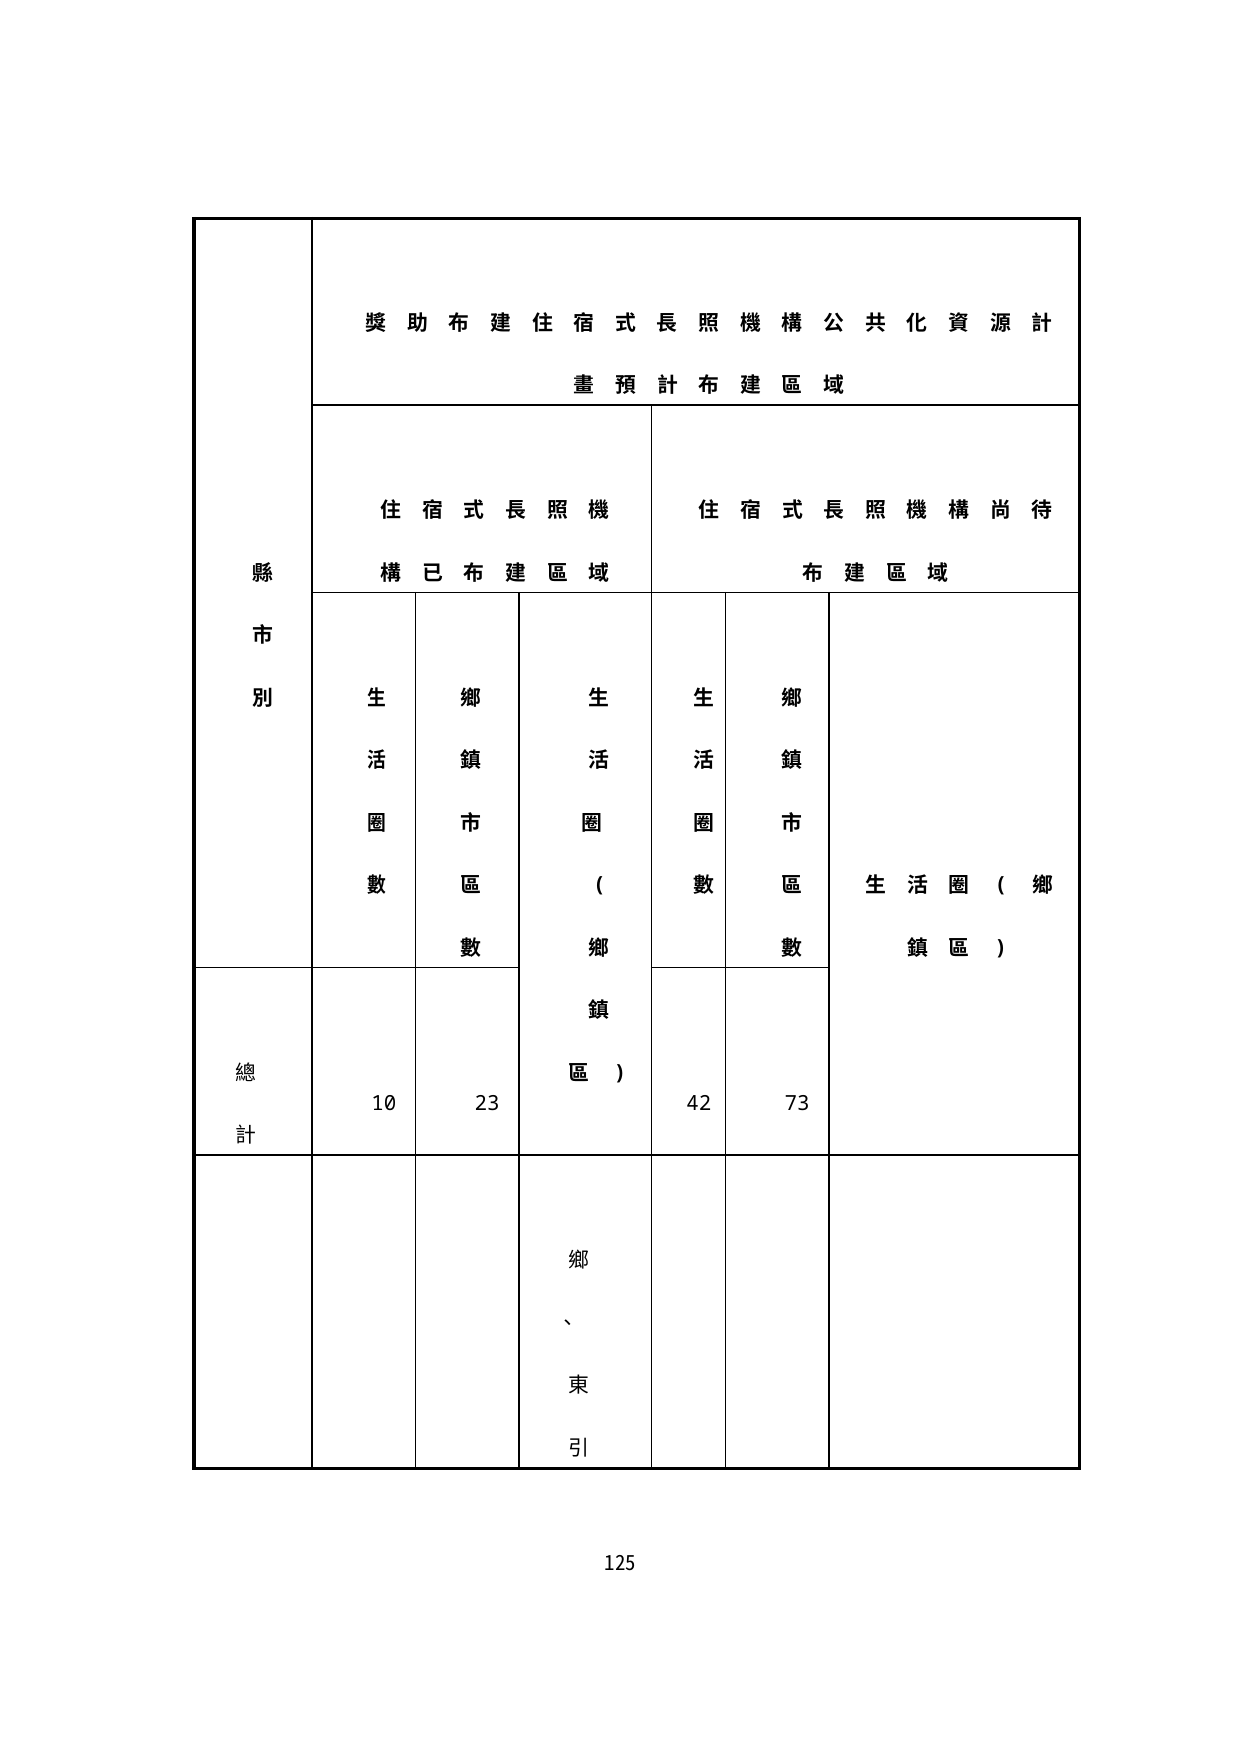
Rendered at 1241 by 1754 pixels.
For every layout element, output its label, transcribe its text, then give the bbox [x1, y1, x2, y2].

table_cell - [726, 1156, 828, 1467]
table_header 縣市別 [196, 220, 311, 967]
table_cell - [830, 1156, 1078, 1467]
table_cell 10 [313, 968, 415, 1154]
table_cell - [652, 1156, 725, 1467]
table_header 獎助布建住宿式長照機構公共化資源計畫預計布建區域 [313, 220, 1078, 404]
table_cell [196, 1156, 311, 1467]
table_cell 鄉鎮市區數 [416, 593, 518, 967]
table_cell 住宿式長照機構已布建區域 [313, 406, 651, 592]
table_cell 生活圈數 [652, 593, 725, 967]
table_cell 生活圈數 [313, 593, 415, 967]
table_cell 鄉鎮市區數 [726, 593, 828, 967]
table_cell [313, 1156, 415, 1467]
table_cell 23 [416, 968, 518, 1154]
table_cell 42 [652, 968, 725, 1154]
table_cell 73 [726, 968, 828, 1154]
table_cell 生活圈(鄉鎮區) [520, 593, 651, 1154]
table_cell 鄉、東引 [520, 1156, 651, 1467]
table_cell [416, 1156, 518, 1467]
table_cell 生活圈(鄉鎮區) [830, 593, 1078, 1154]
table_cell 總計 [196, 968, 311, 1154]
table_cell 住宿式長照機構尚待布建區域 [652, 406, 1078, 592]
